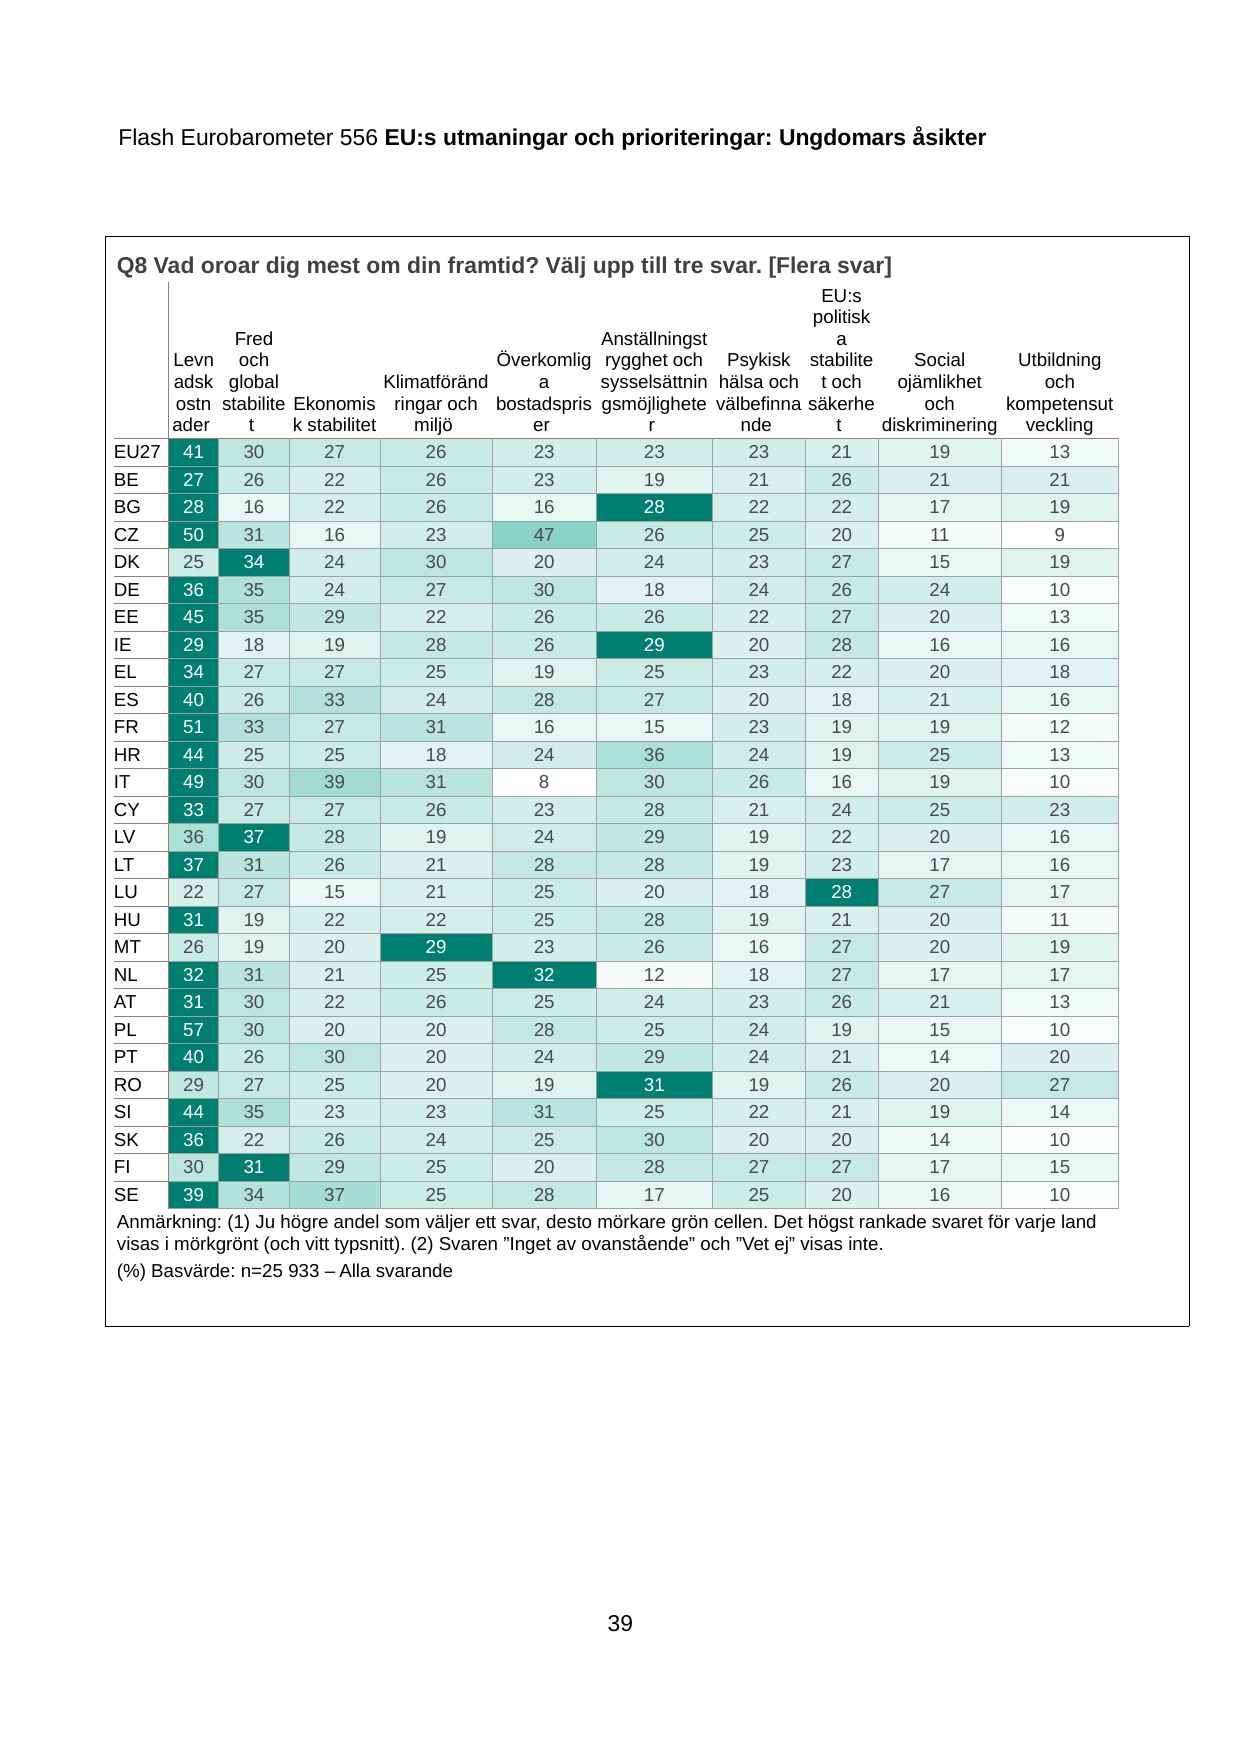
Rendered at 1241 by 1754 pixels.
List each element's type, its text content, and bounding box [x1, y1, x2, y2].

table_cell 26 [713, 769, 805, 796]
table_cell LT [114, 852, 168, 878]
table_cell 20 [597, 879, 712, 906]
table_cell 15 [879, 549, 1001, 576]
table_cell 17 [879, 852, 1001, 878]
table_cell 25 [290, 1072, 380, 1098]
table_cell SK [114, 1127, 168, 1153]
table_cell 18 [381, 742, 492, 768]
table_cell (%) Basvärde: n=25 933 – Alla svarande [114, 1258, 1118, 1285]
table_cell 20 [493, 1154, 596, 1181]
table_cell 31 [219, 962, 289, 988]
table_cell 24 [493, 742, 596, 768]
table_header Q8 Vad oroar dig mest om din framtid? Välj upp till tre svar. [Flera svar] [114, 245, 1118, 282]
table_cell 13 [1002, 439, 1118, 466]
table_cell AT [114, 989, 168, 1016]
table_cell 21 [879, 989, 1001, 1016]
table_cell 26 [493, 604, 596, 631]
table_cell 26 [169, 934, 218, 961]
table_cell 25 [381, 1154, 492, 1181]
table_cell 29 [597, 1044, 712, 1071]
table_cell 28 [493, 687, 596, 713]
table_cell 19 [219, 907, 289, 933]
table_cell 30 [381, 549, 492, 576]
table_cell [114, 282, 168, 438]
table_cell Ekonomisk stabilitet [289, 282, 380, 438]
table_cell Klimatförändringar och miljö [380, 282, 492, 438]
table_cell 25 [879, 797, 1001, 823]
table_cell 19 [879, 769, 1001, 796]
table_cell 26 [493, 632, 596, 658]
table_cell 20 [879, 907, 1001, 933]
table_cell 18 [806, 687, 878, 713]
table_cell 25 [381, 659, 492, 686]
table_cell 16 [493, 714, 596, 741]
table_cell 26 [381, 439, 492, 466]
table_cell 20 [879, 824, 1001, 851]
table_cell 22 [381, 604, 492, 631]
table_cell 16 [1002, 824, 1118, 851]
table_cell 13 [1002, 742, 1118, 768]
table_cell DE [114, 577, 168, 603]
table_cell 27 [290, 797, 380, 823]
table_cell 21 [806, 907, 878, 933]
table_cell 23 [713, 989, 805, 1016]
table_cell 17 [879, 494, 1001, 521]
table_cell CY [114, 797, 168, 823]
table_cell 23 [381, 522, 492, 548]
table_cell 32 [493, 962, 596, 988]
table_cell 31 [169, 907, 218, 933]
table_cell FI [114, 1154, 168, 1181]
table_cell 39 [290, 769, 380, 796]
table_cell 19 [879, 439, 1001, 466]
table_cell 27 [290, 714, 380, 741]
table_cell 29 [290, 604, 380, 631]
table_cell 31 [493, 1099, 596, 1126]
table_cell 27 [219, 1072, 289, 1098]
table_cell EU:s politiska stabilitet och säkerhet [805, 282, 878, 438]
table_cell 30 [169, 1154, 218, 1181]
table_cell 26 [806, 467, 878, 493]
table_cell 28 [493, 852, 596, 878]
table_cell 28 [806, 879, 878, 906]
table_cell 21 [713, 797, 805, 823]
table_cell 19 [219, 934, 289, 961]
table_cell 19 [1002, 494, 1118, 521]
table_cell CZ [114, 522, 168, 548]
table_cell 22 [381, 907, 492, 933]
table_cell BG [114, 494, 168, 521]
table_cell 20 [879, 659, 1001, 686]
table_cell 28 [290, 824, 380, 851]
table_cell 21 [879, 687, 1001, 713]
table_cell NL [114, 962, 168, 988]
table_cell 24 [713, 1044, 805, 1071]
table_cell 24 [713, 577, 805, 603]
table_cell 35 [219, 604, 289, 631]
table_cell 25 [597, 659, 712, 686]
table_cell 21 [806, 1044, 878, 1071]
table_cell 30 [219, 1017, 289, 1043]
table_cell 31 [381, 714, 492, 741]
table_cell 30 [219, 989, 289, 1016]
table_cell 21 [879, 467, 1001, 493]
table_cell 20 [290, 1017, 380, 1043]
table_cell 31 [219, 1154, 289, 1181]
table_cell 15 [1002, 1154, 1118, 1181]
table_cell 16 [806, 769, 878, 796]
table_cell 17 [879, 1154, 1001, 1181]
table_cell 31 [597, 1072, 712, 1098]
table_cell 21 [713, 467, 805, 493]
table_cell 44 [169, 1099, 218, 1126]
table_cell SI [114, 1099, 168, 1126]
table_cell 19 [381, 824, 492, 851]
table_cell IE [114, 632, 168, 658]
table_cell 23 [493, 797, 596, 823]
table_cell 34 [219, 1182, 289, 1208]
table_cell 23 [806, 852, 878, 878]
table_cell 25 [381, 962, 492, 988]
table_cell 20 [493, 549, 596, 576]
table_cell 10 [1002, 1017, 1118, 1043]
table_cell 21 [806, 1099, 878, 1126]
table_cell 30 [219, 769, 289, 796]
table_cell EL [114, 659, 168, 686]
table_cell 10 [1002, 1127, 1118, 1153]
table_cell 33 [169, 797, 218, 823]
table_cell 24 [713, 1017, 805, 1043]
table_cell 28 [806, 632, 878, 658]
table_cell 22 [713, 494, 805, 521]
table_cell 51 [169, 714, 218, 741]
table_cell 23 [290, 1099, 380, 1126]
table_cell IT [114, 769, 168, 796]
table_cell 26 [219, 467, 289, 493]
table_cell 19 [879, 714, 1001, 741]
table_cell 37 [219, 824, 289, 851]
table_cell 9 [1002, 522, 1118, 548]
table_cell PT [114, 1044, 168, 1071]
table_cell 22 [290, 907, 380, 933]
table_cell 19 [879, 1099, 1001, 1126]
table_cell 20 [381, 1044, 492, 1071]
table_cell Utbildning och kompetensutveckling [1001, 282, 1118, 438]
table_cell 15 [879, 1017, 1001, 1043]
table_cell MT [114, 934, 168, 961]
table_cell 28 [493, 1017, 596, 1043]
table_cell 37 [290, 1182, 380, 1208]
table_cell 34 [219, 549, 289, 576]
table_cell 57 [169, 1017, 218, 1043]
table_cell 21 [290, 962, 380, 988]
table_cell 29 [169, 1072, 218, 1098]
table_cell 28 [493, 1182, 596, 1208]
table_cell 14 [1002, 1099, 1118, 1126]
table_cell 27 [597, 687, 712, 713]
table_cell 17 [879, 962, 1001, 988]
table_cell 40 [169, 687, 218, 713]
table_cell 12 [1002, 714, 1118, 741]
table_cell 28 [597, 852, 712, 878]
table_cell 26 [219, 1044, 289, 1071]
table_cell 50 [169, 522, 218, 548]
table_cell 28 [597, 1154, 712, 1181]
table_cell 19 [806, 742, 878, 768]
table_cell 20 [806, 522, 878, 548]
table_cell 29 [597, 824, 712, 851]
table_cell 11 [879, 522, 1001, 548]
table_cell 22 [713, 604, 805, 631]
table_cell 25 [713, 522, 805, 548]
table_cell 19 [713, 1072, 805, 1098]
table_cell 25 [219, 742, 289, 768]
table_cell 26 [806, 989, 878, 1016]
table_cell 20 [381, 1017, 492, 1043]
table_cell 14 [879, 1127, 1001, 1153]
table_cell 23 [1002, 797, 1118, 823]
table_cell 30 [290, 1044, 380, 1071]
table_cell 16 [1002, 632, 1118, 658]
table_cell 21 [381, 879, 492, 906]
table_cell 30 [597, 1127, 712, 1153]
table_cell 27 [290, 659, 380, 686]
table_cell 25 [493, 1127, 596, 1153]
table_cell 25 [493, 879, 596, 906]
table_cell 22 [219, 1127, 289, 1153]
table_cell Levnadskostnader [169, 282, 218, 438]
table_cell 23 [713, 549, 805, 576]
table_cell 18 [713, 879, 805, 906]
table_cell 26 [381, 989, 492, 1016]
table_cell 27 [806, 1154, 878, 1181]
table_cell 16 [713, 934, 805, 961]
table_cell 16 [879, 632, 1001, 658]
table_cell 26 [290, 852, 380, 878]
table_cell 27 [1002, 1072, 1118, 1098]
table_cell 15 [290, 879, 380, 906]
table_cell 25 [493, 907, 596, 933]
table_cell 20 [290, 934, 380, 961]
table_cell 49 [169, 769, 218, 796]
table_cell 27 [806, 934, 878, 961]
table_cell 24 [493, 824, 596, 851]
table_cell 19 [290, 632, 380, 658]
table_cell 28 [381, 632, 492, 658]
table_cell 24 [290, 577, 380, 603]
table_cell 25 [879, 742, 1001, 768]
table_cell 24 [493, 1044, 596, 1071]
table_cell 40 [169, 1044, 218, 1071]
table_cell 21 [1002, 467, 1118, 493]
table_cell 22 [169, 879, 218, 906]
table_cell EU27 [114, 439, 168, 466]
table_cell 16 [879, 1182, 1001, 1208]
table_cell 20 [713, 1127, 805, 1153]
table_cell 23 [493, 934, 596, 961]
table_cell 27 [381, 577, 492, 603]
table_cell LU [114, 879, 168, 906]
table_cell 14 [879, 1044, 1001, 1071]
table_cell 39 [169, 1182, 218, 1208]
table_cell 23 [381, 1099, 492, 1126]
table_cell Anställningstrygghet och sysselsättningsmöjligheter [596, 282, 712, 438]
table_cell 23 [713, 714, 805, 741]
table_cell 26 [806, 577, 878, 603]
table_cell BE [114, 467, 168, 493]
table_cell 27 [806, 549, 878, 576]
table_cell Anmärkning: (1) Ju högre andel som väljer ett svar, desto mörkare grön cellen. Det högst rankade svaret för varje land visas i mörkgrönt (och vitt typsnitt). (2) Svaren ”Inget av ovanstående” och ”Vet ej” visas inte. [114, 1208, 1118, 1257]
table_cell LV [114, 824, 168, 851]
table_cell 17 [1002, 962, 1118, 988]
table_cell 19 [806, 714, 878, 741]
table_cell 22 [806, 824, 878, 851]
table_cell 25 [493, 989, 596, 1016]
table_cell 18 [597, 577, 712, 603]
table_cell 27 [290, 439, 380, 466]
table_cell 27 [219, 797, 289, 823]
table_cell 25 [597, 1017, 712, 1043]
table_cell 30 [597, 769, 712, 796]
table_cell 27 [219, 659, 289, 686]
table_cell 18 [219, 632, 289, 658]
table_cell 27 [806, 604, 878, 631]
table_cell 17 [1002, 879, 1118, 906]
table_cell 27 [806, 962, 878, 988]
table_cell 31 [381, 769, 492, 796]
table_cell Överkomliga bostadspriser [492, 282, 596, 438]
table_cell 22 [806, 659, 878, 686]
table_cell 25 [381, 1182, 492, 1208]
table_cell 26 [290, 1127, 380, 1153]
table_cell 20 [1002, 1044, 1118, 1071]
table_cell 36 [597, 742, 712, 768]
table_cell 13 [1002, 604, 1118, 631]
table_cell 19 [713, 824, 805, 851]
table_cell 26 [381, 494, 492, 521]
table_cell 22 [713, 1099, 805, 1126]
table_cell 19 [493, 1072, 596, 1098]
table_cell 19 [713, 907, 805, 933]
table_cell 11 [1002, 907, 1118, 933]
table_cell 10 [1002, 769, 1118, 796]
table_cell 10 [1002, 577, 1118, 603]
table_cell 34 [169, 659, 218, 686]
table_cell 27 [169, 467, 218, 493]
table_cell 26 [381, 797, 492, 823]
table_cell 26 [219, 687, 289, 713]
table_cell 19 [806, 1017, 878, 1043]
table_cell Social ojämlikhet och diskriminering [878, 282, 1001, 438]
table_cell 28 [597, 797, 712, 823]
table_cell 19 [493, 659, 596, 686]
table_cell 20 [713, 632, 805, 658]
table_cell 27 [879, 879, 1001, 906]
table_cell 22 [290, 494, 380, 521]
table_cell 26 [597, 522, 712, 548]
table_cell 27 [713, 1154, 805, 1181]
table_cell 15 [597, 714, 712, 741]
table_cell 24 [597, 989, 712, 1016]
table_cell 28 [597, 907, 712, 933]
table_cell 21 [381, 852, 492, 878]
table_cell 47 [493, 522, 596, 548]
table_cell Psykisk hälsa och välbefinnande [712, 282, 805, 438]
table_cell DK [114, 549, 168, 576]
table_cell 24 [290, 549, 380, 576]
table_cell 31 [169, 989, 218, 1016]
table_cell 27 [219, 879, 289, 906]
table_cell 13 [1002, 989, 1118, 1016]
table_cell 33 [219, 714, 289, 741]
table_cell 28 [597, 494, 712, 521]
table_cell 36 [169, 577, 218, 603]
table_cell 16 [493, 494, 596, 521]
table_cell 17 [597, 1182, 712, 1208]
table_cell 12 [597, 962, 712, 988]
table_cell 25 [290, 742, 380, 768]
table_cell ES [114, 687, 168, 713]
table_cell 10 [1002, 1182, 1118, 1208]
table_cell 20 [806, 1127, 878, 1153]
table_cell 30 [219, 439, 289, 466]
table_cell 24 [879, 577, 1001, 603]
table_cell HU [114, 907, 168, 933]
table_cell 16 [1002, 687, 1118, 713]
table_cell 19 [713, 852, 805, 878]
table_cell PL [114, 1017, 168, 1043]
table_cell FR [114, 714, 168, 741]
table_cell 22 [806, 494, 878, 521]
table_cell 16 [290, 522, 380, 548]
table_cell 41 [169, 439, 218, 466]
table_cell 23 [493, 439, 596, 466]
table_cell 36 [169, 824, 218, 851]
table_cell 26 [597, 604, 712, 631]
table_cell 22 [290, 467, 380, 493]
table_cell 32 [169, 962, 218, 988]
table_cell 33 [290, 687, 380, 713]
table_cell 29 [381, 934, 492, 961]
table_cell EE [114, 604, 168, 631]
table_cell 30 [493, 577, 596, 603]
table_cell 20 [713, 687, 805, 713]
table_cell HR [114, 742, 168, 768]
table_cell 25 [597, 1099, 712, 1126]
table_cell 23 [597, 439, 712, 466]
table_cell 24 [713, 742, 805, 768]
table_cell RO [114, 1072, 168, 1098]
table_cell 23 [493, 467, 596, 493]
table_cell SE [114, 1182, 168, 1208]
table_cell 24 [381, 1127, 492, 1153]
table_cell 22 [290, 989, 380, 1016]
table_cell 25 [713, 1182, 805, 1208]
table_cell 23 [713, 439, 805, 466]
table_cell 25 [169, 549, 218, 576]
table_cell 28 [169, 494, 218, 521]
table_cell 19 [1002, 549, 1118, 576]
table_cell 26 [597, 934, 712, 961]
table_cell 26 [381, 467, 492, 493]
table_cell 21 [806, 439, 878, 466]
table_cell 29 [290, 1154, 380, 1181]
table_cell 31 [219, 852, 289, 878]
table_cell 20 [806, 1182, 878, 1208]
table_cell 8 [493, 769, 596, 796]
table_cell 20 [879, 604, 1001, 631]
table_cell 20 [879, 934, 1001, 961]
table_cell 24 [806, 797, 878, 823]
table_cell 19 [1002, 934, 1118, 961]
table_cell 24 [381, 687, 492, 713]
table_cell 44 [169, 742, 218, 768]
table_cell 31 [219, 522, 289, 548]
table_cell 26 [806, 1072, 878, 1098]
table_cell 19 [597, 467, 712, 493]
table_cell 20 [381, 1072, 492, 1098]
table_cell 36 [169, 1127, 218, 1153]
table_cell Fred och global stabilitet [219, 282, 289, 438]
table_cell 18 [713, 962, 805, 988]
table_cell 37 [169, 852, 218, 878]
table_cell 18 [1002, 659, 1118, 686]
table_cell 35 [219, 1099, 289, 1126]
table_cell 35 [219, 577, 289, 603]
table_cell 16 [1002, 852, 1118, 878]
table_cell 24 [597, 549, 712, 576]
table_cell 16 [219, 494, 289, 521]
table_cell 29 [597, 632, 712, 658]
table_cell 29 [169, 632, 218, 658]
table_cell 45 [169, 604, 218, 631]
table_cell 20 [879, 1072, 1001, 1098]
table_cell 23 [713, 659, 805, 686]
